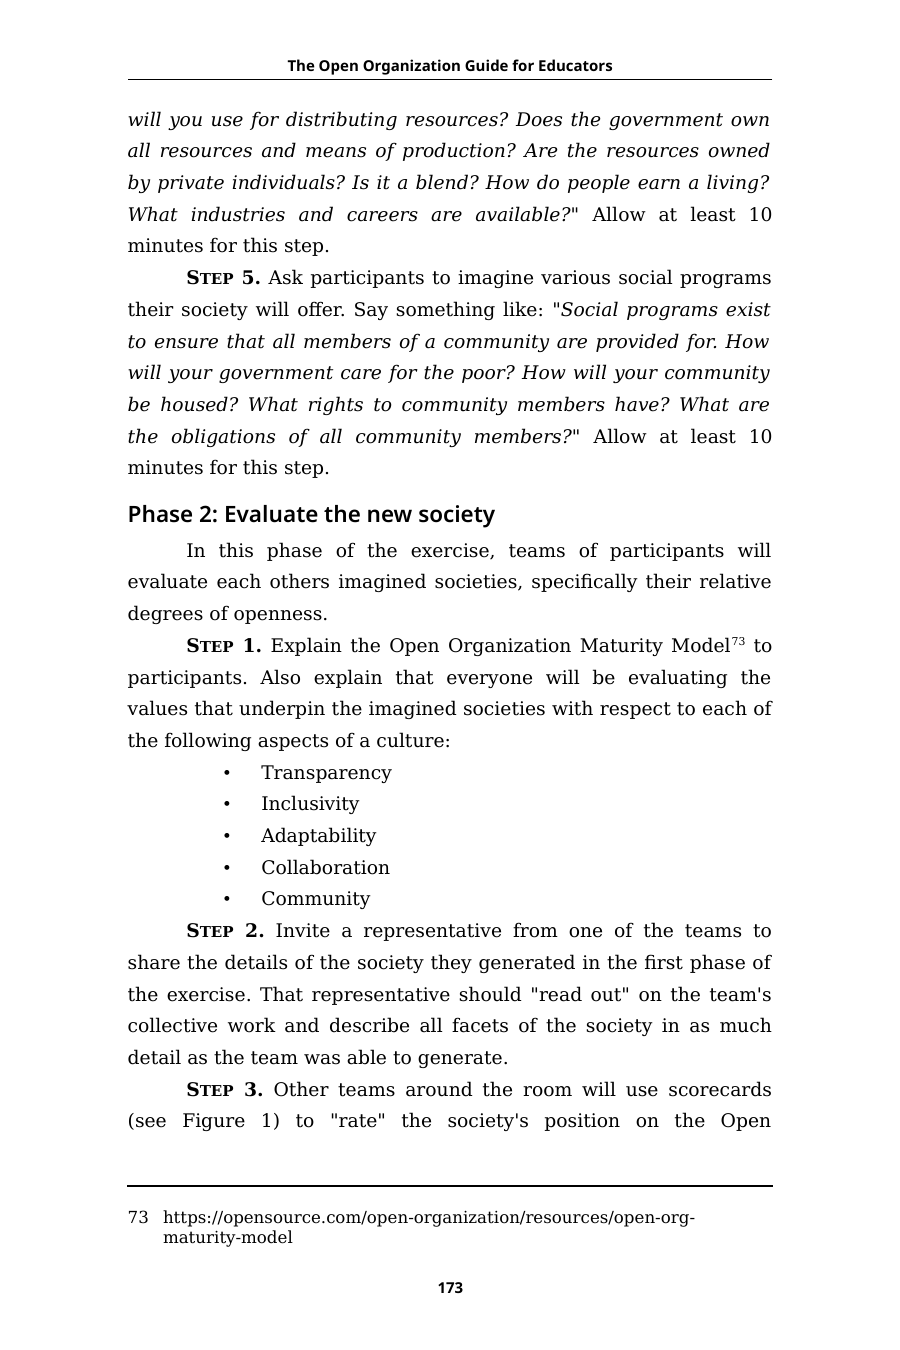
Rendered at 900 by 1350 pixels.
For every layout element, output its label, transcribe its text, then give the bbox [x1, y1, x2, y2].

text https://opensource.com/open-organization/resources/open-org-maturity-model [127, 1208, 772, 1247]
text will you use for distributing resources? Does the government own all resources and means of production? Are the resources owned by private individuals? Is it a blend? How do people earn a living? What industries and careers are available?" Allow at least 10 minutes for this step. [127, 109, 772, 257]
text Step 5. Ask participants to imagine various social programs their society will offer. Say something like: "Social programs exist to ensure that all members of a community are provided for. How will your government care for the poor? How will your community be housed? What rights to community members have? What are the obligations of all community members?" Allow at least 10 minutes for this step. [127, 267, 772, 479]
text Step 1. Explain the Open Organization Maturity Model to participants. Also explain that everyone will be evaluating the values that underpin the imagined societies with respect to each of the following aspects of a culture: [127, 635, 772, 752]
list Adaptability [223, 825, 772, 847]
list Inclusivity [223, 793, 772, 815]
subtitle Phase 2: Evaluate the new society [127, 501, 772, 527]
list Community [223, 888, 772, 910]
list Transparency [223, 762, 772, 784]
text Step 3. Other teams around the room will use scorecards (see Figure 1) to "rate" the society's position on the Open [127, 1079, 772, 1132]
text Step 2. Invite a representative from one of the teams to share the details of the society they generated in the first phase of the exercise. That representative should "read out" on the team's collective work and describe all facets of the society in as much detail as the team was able to generate. [127, 920, 772, 1069]
text In this phase of the exercise, teams of participants will evaluate each others imagined societies, specifically their relative degrees of openness. [127, 540, 772, 625]
list Collaboration [223, 857, 772, 879]
